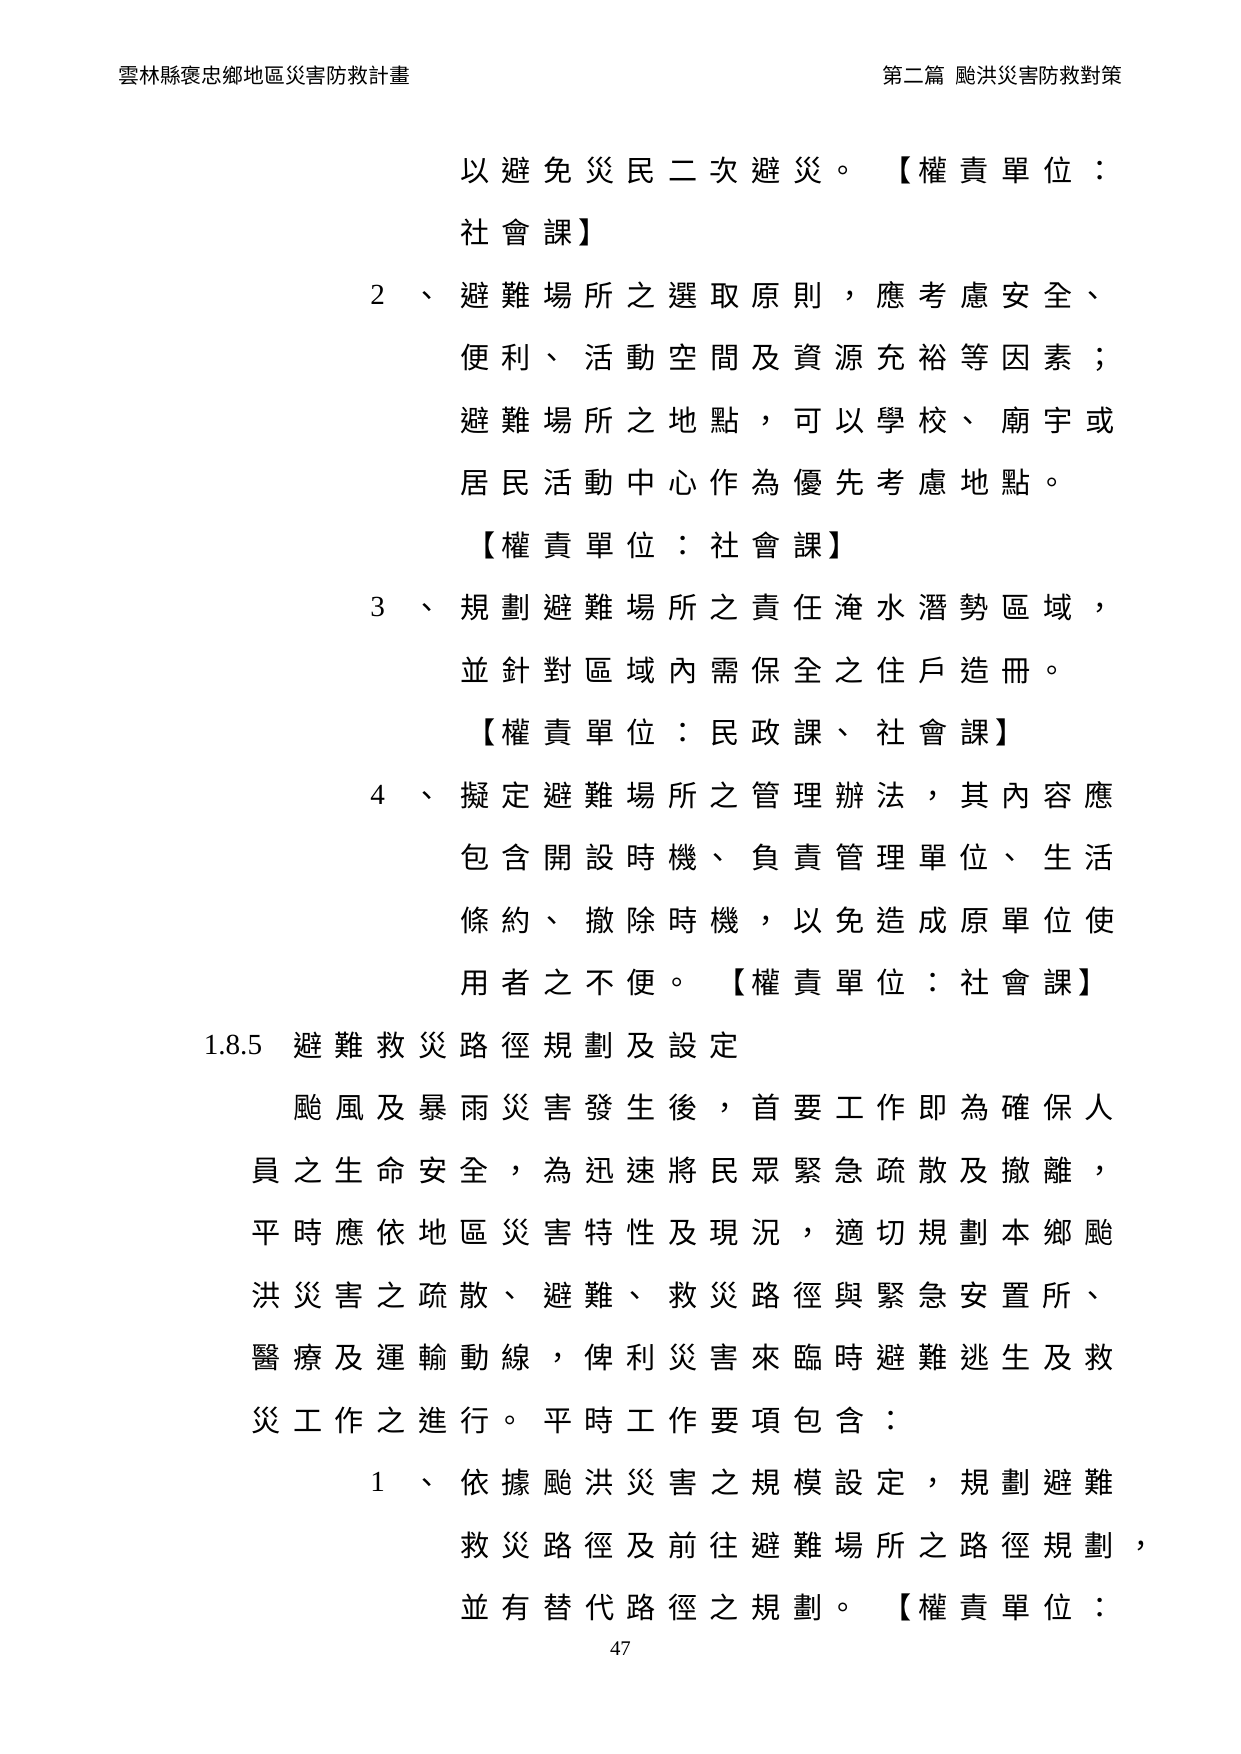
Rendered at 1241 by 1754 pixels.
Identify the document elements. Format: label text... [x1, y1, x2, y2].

list 依據颱洪災害之規模設定，規劃避難救災路徑及前往避難場所之路徑規劃，並有替代路徑之規劃。【權責單位：民政課】 [335, 1439, 1120, 1627]
list 避難場所之選取原則，應考慮安全、便利、活動空間及資源充裕等因素；避難場所之地點，可以學校、廟宇或居民活動中心作為優先考慮地點。【權責單位：社會課】 [335, 252, 1120, 564]
list 以避免災民二次避災。【權責單位：社會課】 [335, 127, 1120, 252]
list 規劃避難場所之責任淹水潛勢區域，並針對區域內需保全之住戶造冊。【權責單位：民政課、社會課】 [335, 564, 1120, 752]
text 颱風及暴雨災害發生後，首要工作即為確保人員之生命安全，為迅速將民眾緊急疏散及撤離，平時應依地區災害特性及現況，適切規劃本鄉颱洪災害之疏散、避難、救災路徑與緊急安置所、醫療及運輸動線，俾利災害來臨時避難逃生及救災工作之進行。平時工作要項包含： [213, 1064, 1120, 1439]
list 避難救災路徑規劃及設定 [179, 1002, 1120, 1064]
list 擬定避難場所之管理辦法，其內容應包含開設時機、負責管理單位、生活條約、撤除時機，以免造成原單位使用者之不便。【權責單位：社會課】 [335, 752, 1120, 1002]
